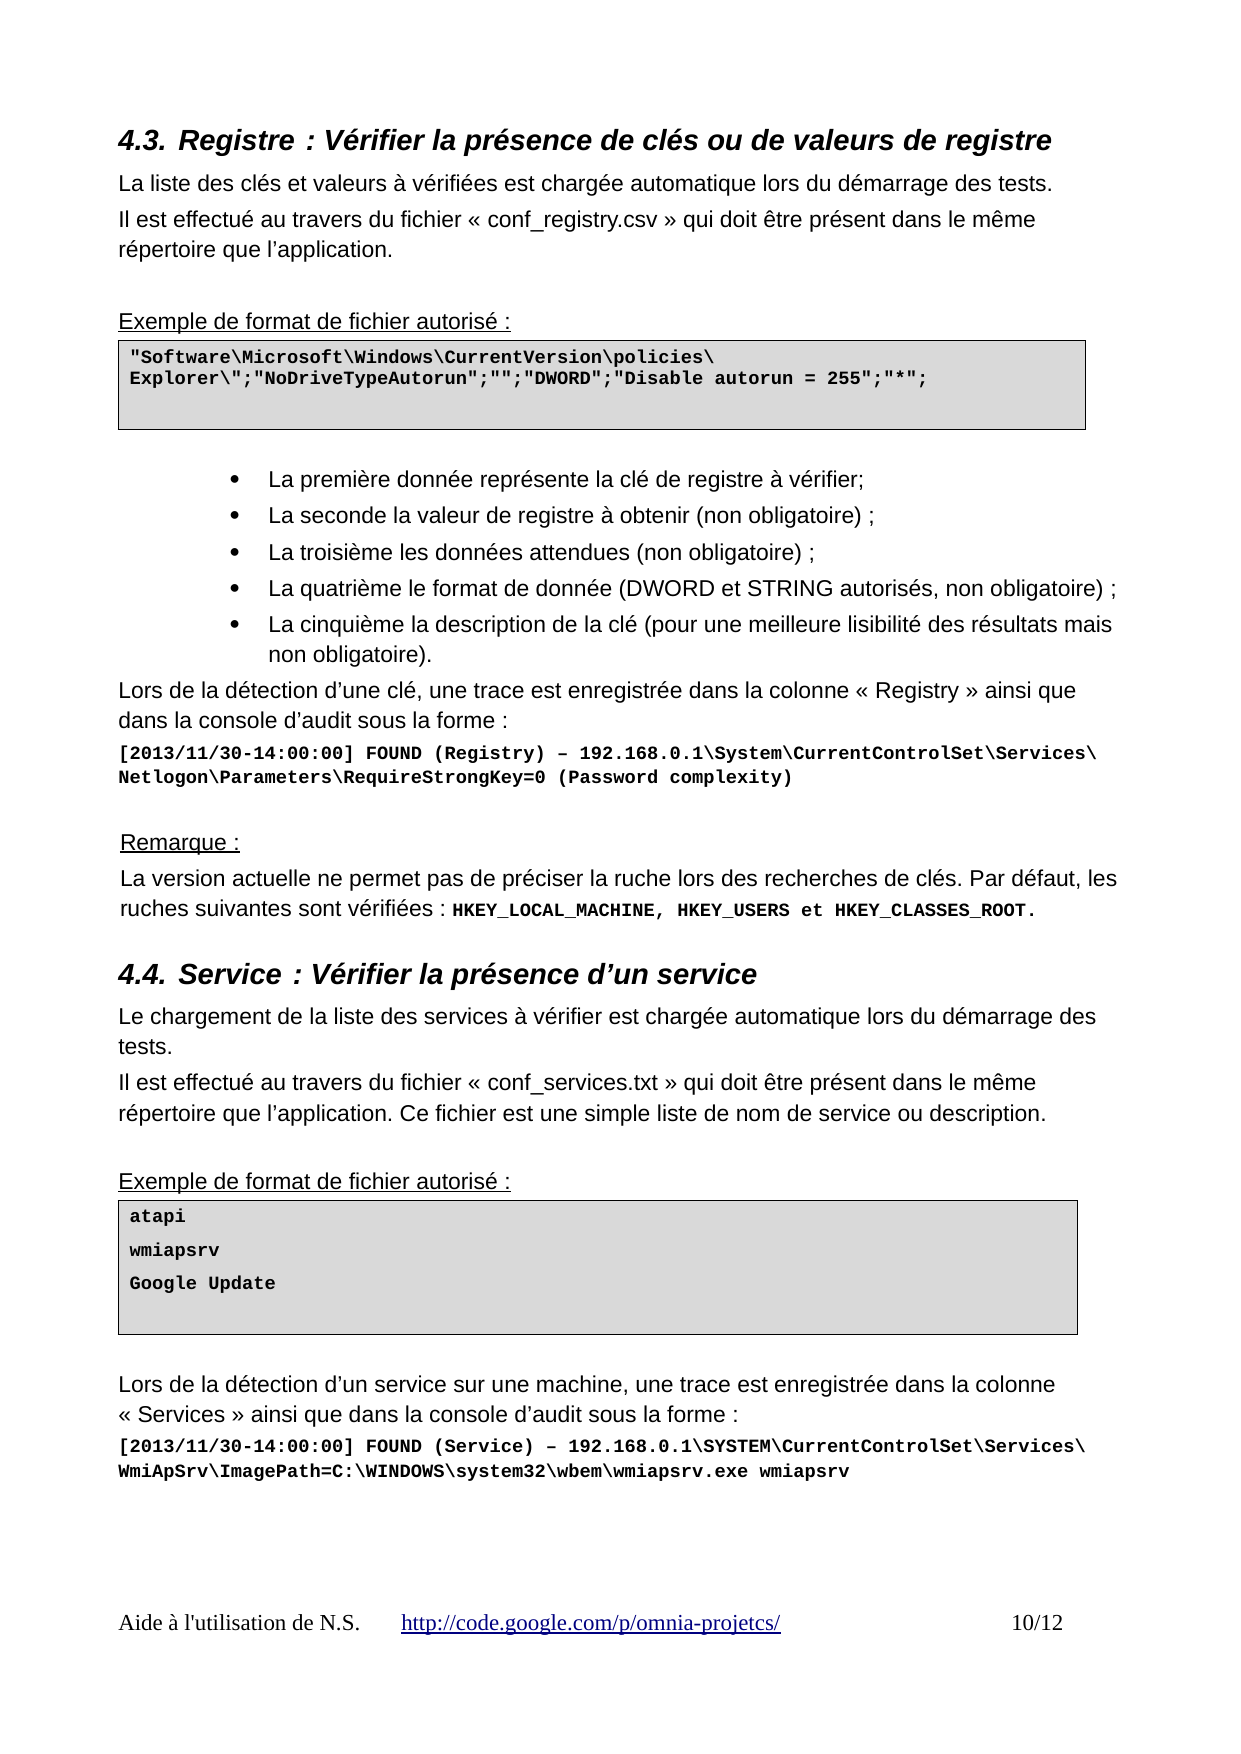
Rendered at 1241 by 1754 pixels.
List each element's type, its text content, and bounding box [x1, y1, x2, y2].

text [2013/11/30-14:00:00] FOUND (Registry) – 192.168.0.1\System\CurrentControlSet\Services\Netlogon\Parameters\RequireStrongKey=0 (Password complexity) [118, 743, 1122, 789]
list La version actuelle ne permet pas de préciser la ruche lors des recherches de clés. Par défaut, les ruches suivantes sont vérifiées : HKEY_LOCAL_MACHINE, HKEY_USERS et HKEY_CLASSES_ROOT. [120, 864, 1122, 922]
list La seconde la valeur de registre à obtenir (non obligatoire) ; [231, 502, 1122, 529]
text Exemple de format de fichier autorisé : [118, 308, 1122, 334]
text Le chargement de la liste des services à vérifier est chargée automatique lors du démarrage des tests. [118, 1003, 1122, 1059]
text Lors de la détection d’une clé, une trace est enregistrée dans la colonne « Registry » ainsi que dans la console d’audit sous la forme : [118, 677, 1122, 734]
list La première donnée représente la clé de registre à vérifier; [231, 466, 1122, 492]
list Remarque : [120, 828, 1122, 855]
text Il est effectué au travers du fichier « conf_services.txt » qui doit être présent dans le même répertoire que l’application. Ce fichier est une simple liste de nom de service ou description. [118, 1069, 1122, 1126]
subtitle Service : Vérifier la présence d’un service [118, 957, 1122, 990]
table_header atapi wmiapsrv Google Update [119, 1201, 1077, 1334]
text Exemple de format de fichier autorisé : [118, 1168, 1122, 1194]
list La troisième les données attendues (non obligatoire) ; [231, 538, 1122, 565]
text La liste des clés et valeurs à vérifiées est chargée automatique lors du démarrage des tests. [118, 169, 1122, 196]
list La cinquième la description de la clé (pour une meilleure lisibilité des résultats mais non obligatoire). [231, 611, 1122, 667]
text [2013/11/30-14:00:00] FOUND (Service) – 192.168.0.1\SYSTEM\CurrentControlSet\Services\WmiApSrv\ImagePath=C:\WINDOWS\system32\wbem\wmiapsrv.exe wmiapsrv [118, 1437, 1122, 1483]
table_header "Software\Microsoft\Windows\CurrentVersion\policies\Explorer\";"NoDriveTypeAutorun";"";"DWORD";"Disable autorun = 255";"*"; [119, 341, 1085, 429]
text Il est effectué au travers du fichier « conf_registry.csv » qui doit être présent dans le même répertoire que l’application. [118, 206, 1122, 262]
text Lors de la détection d’un service sur une machine, une trace est enregistrée dans la colonne « Services » ainsi que dans la console d’audit sous la forme : [118, 1371, 1122, 1427]
subtitle Registre : Vérifier la présence de clés ou de valeurs de registre [118, 123, 1122, 157]
list La quatrième le format de donnée (DWORD et STRING autorisés, non obligatoire) ; [231, 574, 1122, 601]
